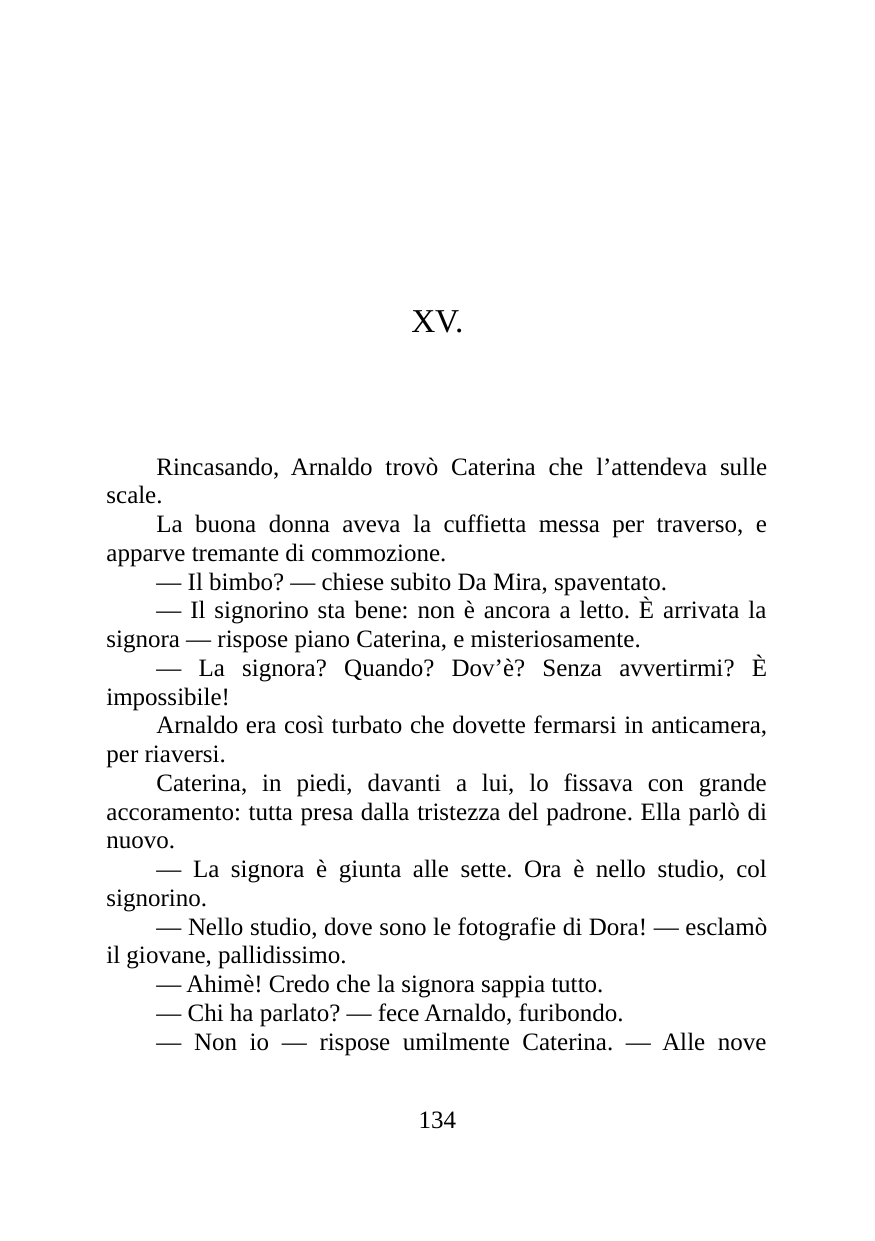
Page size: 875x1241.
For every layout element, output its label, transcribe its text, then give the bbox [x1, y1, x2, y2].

subtitle XV. [106, 301, 768, 339]
text — Non io — rispose umilmente Caterina. — Alle nove [106, 1027, 768, 1055]
text — Ahimè! Credo che la signora sappia tutto. [106, 969, 768, 998]
text Rincasando, Arnaldo trovò Caterina che l’attendeva sulle scale. [106, 452, 768, 509]
text — La signora è giunta alle sette. Ora è nello studio, col signorino. [106, 854, 768, 912]
text — La signora? Quando? Dov’è? Senza avvertirmi? È impossibile! [106, 653, 768, 710]
text — Il signorino sta bene: non è ancora a letto. È arrivata la signora — rispose piano Caterina, e misteriosamente. [106, 595, 768, 653]
text — Il bimbo? — chiese subito Da Mira, spaventato. [106, 567, 768, 595]
text — Chi ha parlato? — fece Arnaldo, furibondo. [106, 998, 768, 1027]
text — Nello studio, dove sono le fotografie di Dora! — esclamò il giovane, pallidissimo. [106, 912, 768, 969]
text Arnaldo era così turbato che dovette fermarsi in anticamera, per riaversi. [106, 710, 768, 768]
text La buona donna aveva la cuffietta messa per traverso, e apparve tremante di commozione. [106, 509, 768, 567]
text Caterina, in piedi, davanti a lui, lo fissava con grande accoramento: tutta presa dalla tristezza del padrone. Ella parlò di nuovo. [106, 768, 768, 854]
